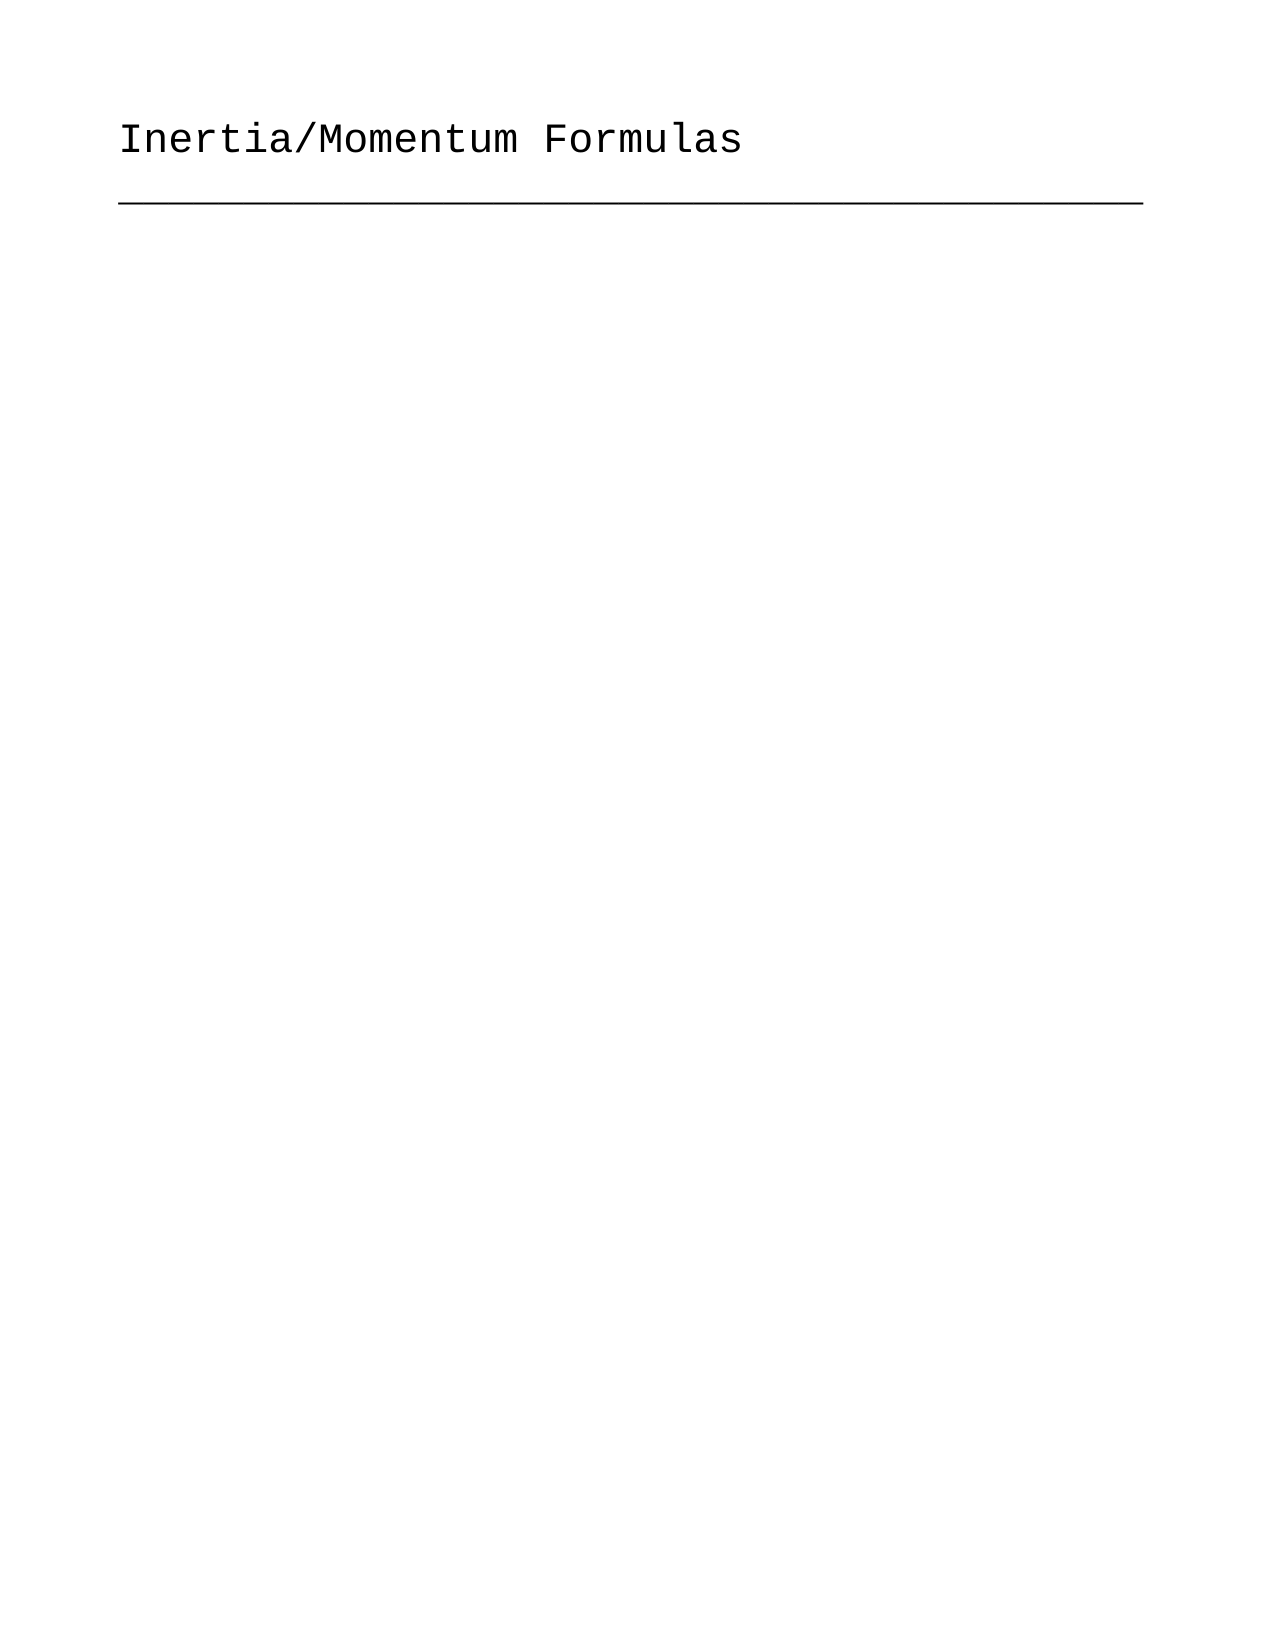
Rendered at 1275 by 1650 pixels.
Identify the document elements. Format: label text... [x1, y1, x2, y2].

text Inertia/Momentum Formulas [118, 118, 1157, 165]
text _________________________________________ [118, 165, 1157, 212]
